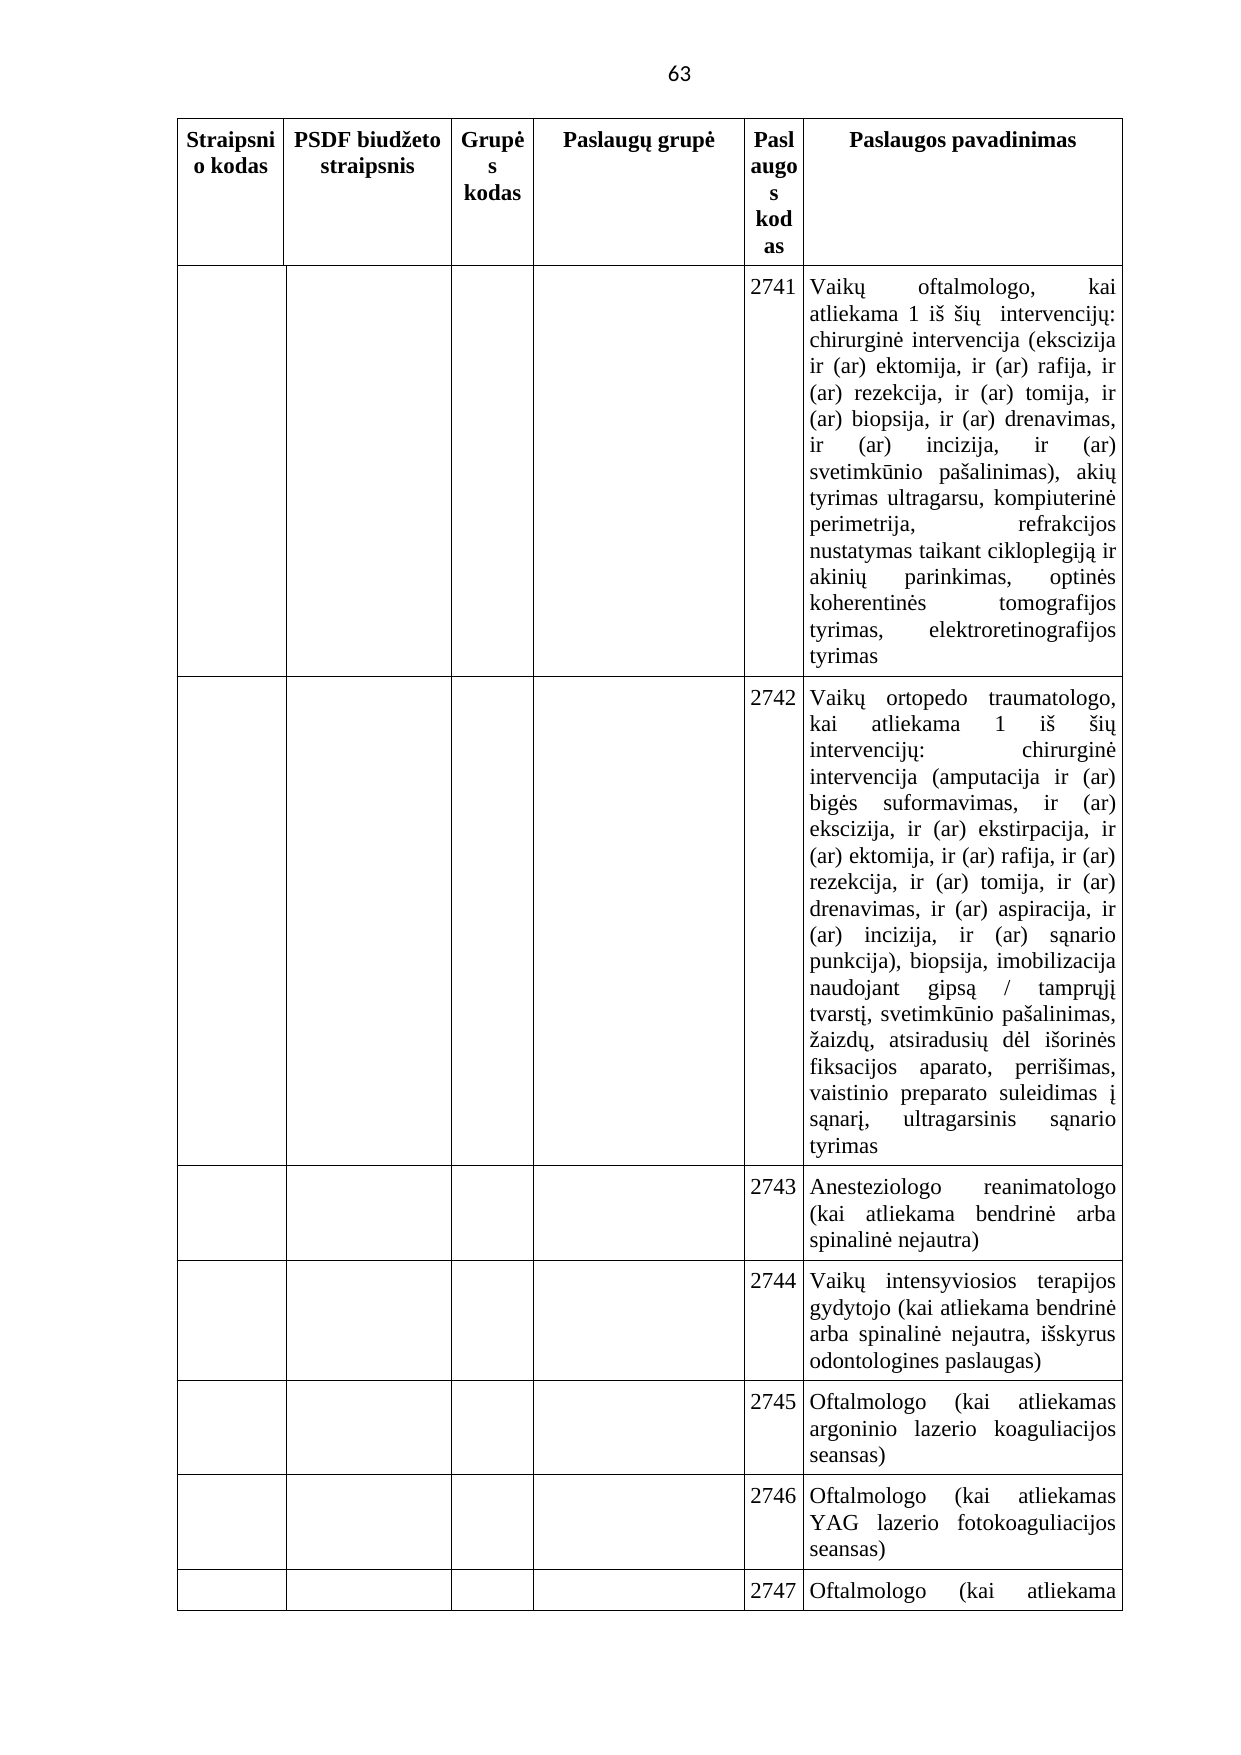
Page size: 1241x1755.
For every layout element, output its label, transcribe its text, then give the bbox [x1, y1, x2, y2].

table_cell [452, 1166, 533, 1259]
table_cell [534, 1166, 744, 1259]
table_cell 2746 [745, 1475, 803, 1569]
table_cell 2744 [745, 1261, 803, 1380]
table_cell [534, 1261, 744, 1380]
table_cell [287, 1261, 451, 1380]
table_header Paslaugų grupė [534, 119, 744, 265]
table_cell [452, 1261, 533, 1380]
table_cell [452, 1570, 533, 1610]
table_header PSDF biudžeto straipsnis [284, 119, 451, 265]
table_cell [178, 677, 286, 1165]
table_cell [287, 1381, 451, 1474]
table_cell Vaikų ortopedo traumatologo, kai atliekama 1 iš šių intervencijų: chirurginė intervencija (amputacija ir (ar) bigės suformavimas, ir (ar) ekscizija, ir (ar) ekstirpacija, ir (ar) ektomija, ir (ar) rafija, ir (ar) rezekcija, ir (ar) tomija, ir (ar) drenavimas, ir (ar) aspiracija, ir (ar) incizija, ir (ar) sąnario punkcija), biopsija, imobilizacija naudojant gipsą / tamprųjį tvarstį, svetimkūnio pašalinimas, žaizdų, atsiradusių dėl išorinės fiksacijos aparato, perrišimas, vaistinio preparato suleidimas į sąnarį, ultragarsinis sąnario tyrimas [804, 677, 1122, 1165]
table_cell [534, 677, 744, 1165]
table_cell [287, 266, 451, 676]
table_cell Oftalmologo (kai atliekamas YAG lazerio fotokoaguliacijos seansas) [804, 1475, 1122, 1569]
table_cell [178, 1475, 286, 1569]
table_cell [178, 1381, 286, 1474]
table_cell 2747 [745, 1570, 803, 1610]
table_cell [178, 1166, 286, 1259]
table_cell [534, 266, 744, 676]
table_cell [287, 1570, 451, 1610]
table_cell [534, 1570, 744, 1610]
table_cell [178, 1570, 286, 1610]
table_cell [287, 677, 451, 1165]
table_cell [534, 1475, 744, 1569]
table_cell [178, 266, 286, 676]
table_header Paslaugos kodas [745, 119, 803, 265]
table_cell [287, 1475, 451, 1569]
table_cell [452, 677, 533, 1165]
table_cell [452, 1381, 533, 1474]
table_header Paslaugos pavadinimas [804, 119, 1122, 265]
table_cell Oftalmologo (kai atliekamas argoninio lazerio koaguliacijos seansas) [804, 1381, 1122, 1474]
table_cell 2742 [745, 677, 803, 1165]
table_cell Oftalmologo (kai atliekama [804, 1570, 1122, 1610]
table_cell 2745 [745, 1381, 803, 1474]
table_cell Vaikų oftalmologo, kai atliekama 1 iš šių intervencijų: chirurginė intervencija (ekscizija ir (ar) ektomija, ir (ar) rafija, ir (ar) rezekcija, ir (ar) tomija, ir (ar) biopsija, ir (ar) drenavimas, ir (ar) incizija, ir (ar) svetimkūnio pašalinimas), akių tyrimas ultragarsu, kompiuterinė perimetrija, refrakcijos nustatymas taikant cikloplegiją ir akinių parinkimas, optinės koherentinės tomografijos tyrimas, elektroretinografijos tyrimas [804, 266, 1122, 676]
table_cell [287, 1166, 451, 1259]
table_cell 2743 [745, 1166, 803, 1259]
table_cell 2741 [745, 266, 803, 676]
table_cell [534, 1381, 744, 1474]
table_cell [452, 1475, 533, 1569]
table_header Straipsnio kodas [178, 119, 283, 265]
table_header Grupės kodas [452, 119, 533, 265]
table_cell [178, 1261, 286, 1380]
table_cell Anesteziologo reanimatologo (kai atliekama bendrinė arba spinalinė nejautra) [804, 1166, 1122, 1259]
table_cell Vaikų intensyviosios terapijos gydytojo (kai atliekama bendrinė arba spinalinė nejautra, išskyrus odontologines paslaugas) [804, 1261, 1122, 1380]
table_cell [452, 266, 533, 676]
